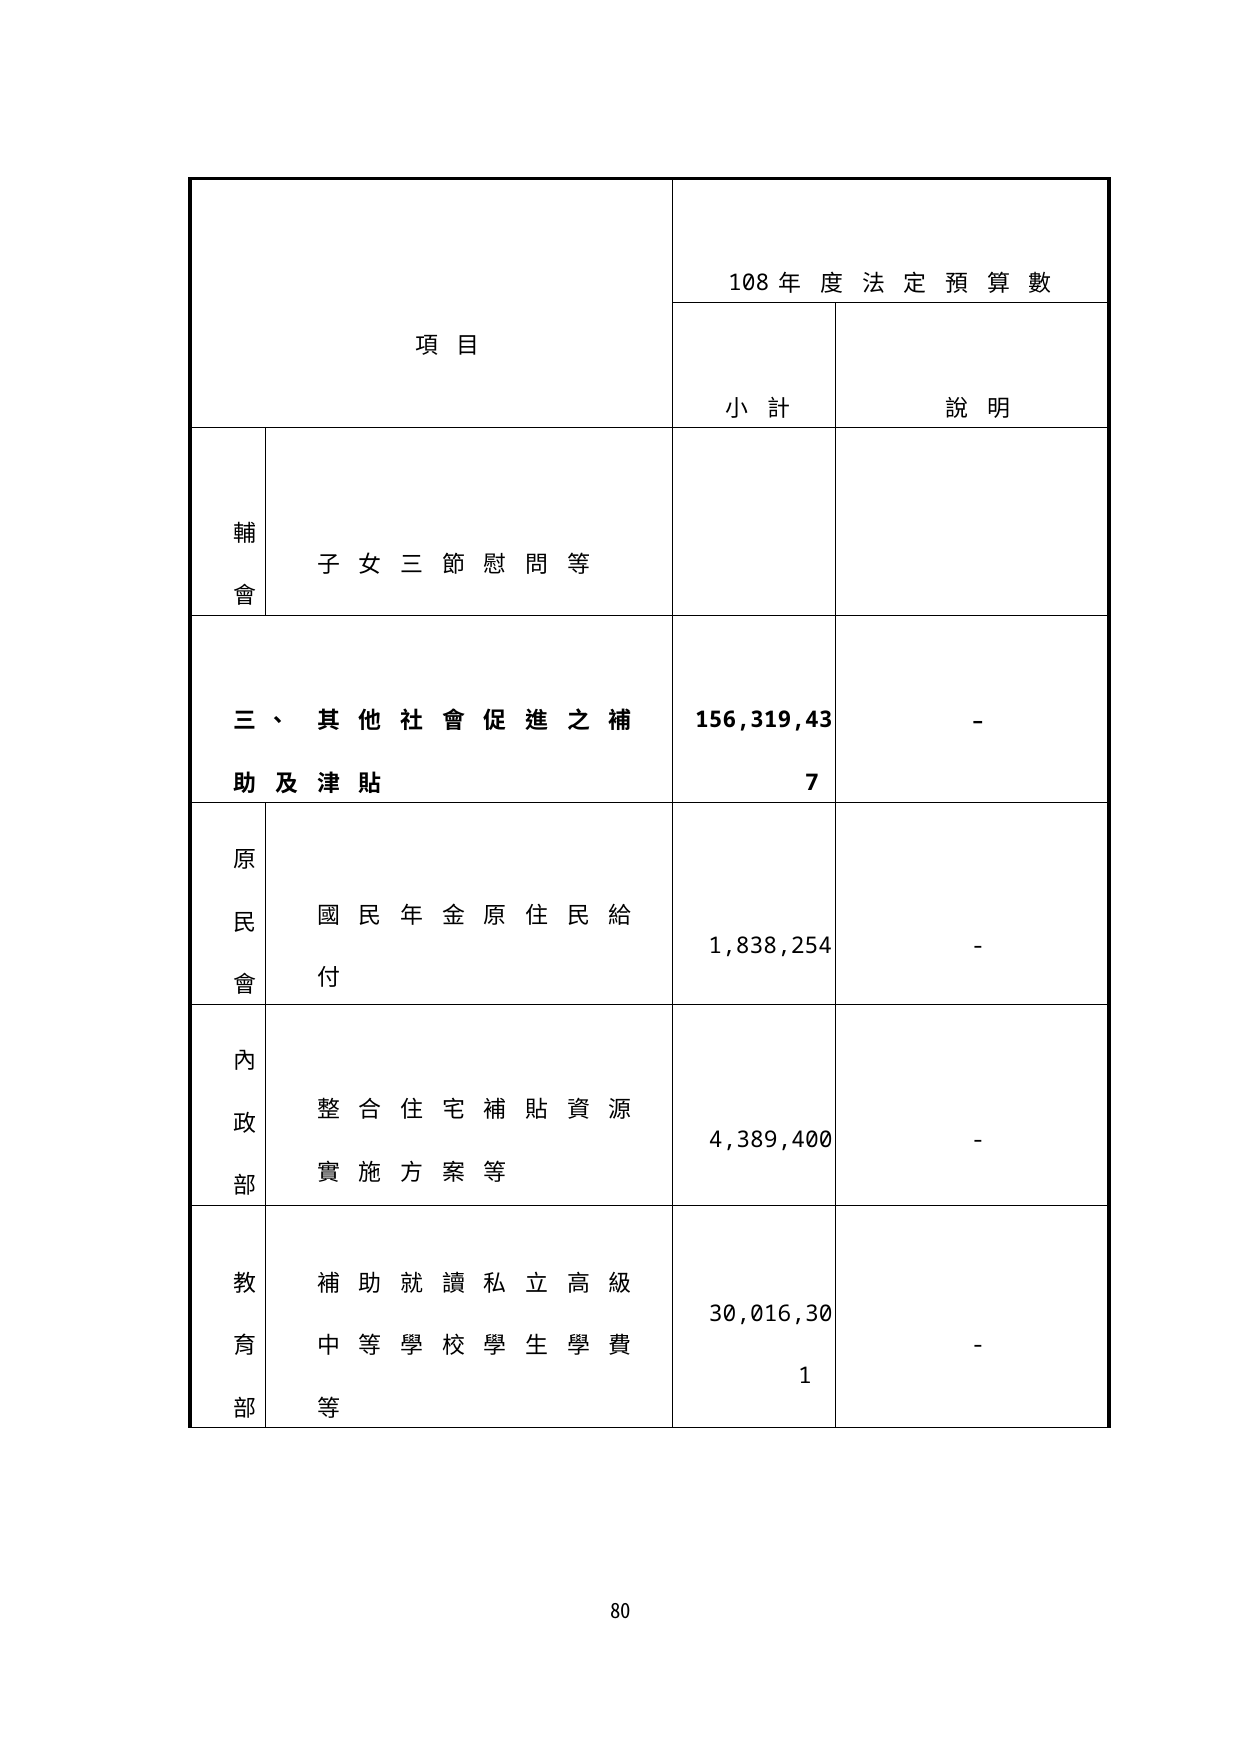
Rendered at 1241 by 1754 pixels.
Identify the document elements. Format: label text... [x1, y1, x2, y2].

table_cell 內政部 [192, 1005, 265, 1205]
table_cell 4,389,400 [673, 1005, 835, 1205]
table_cell 三、其他社會促進之補助及津貼 [192, 616, 672, 802]
table_cell 說明 [836, 303, 1107, 427]
table_cell 原民會 [192, 803, 265, 1003]
table_cell 156,319,437 [673, 616, 835, 802]
table_cell - [836, 428, 1107, 615]
table_cell [673, 428, 835, 615]
table_cell 國民年金原住民給付 [266, 803, 672, 1003]
table_cell - [836, 803, 1107, 1003]
table_cell 教育部 [192, 1206, 265, 1427]
table_cell - [836, 1206, 1107, 1427]
table_cell - [836, 1005, 1107, 1205]
table_cell 1,838,254 [673, 803, 835, 1003]
table_cell 子女三節慰問等 [266, 428, 672, 615]
table_cell 30,016,301 [673, 1206, 835, 1427]
table_cell 補助就讀私立高級中等學校學生學費等 [266, 1206, 672, 1427]
table_cell 整合住宅補貼資源實施方案等 [266, 1005, 672, 1205]
table_header 108年度法定預算數 [673, 180, 1107, 302]
table_cell 小計 [673, 303, 835, 427]
table_cell 輔會 [192, 428, 265, 615]
table_header 項目 [192, 180, 672, 427]
table_cell - [836, 616, 1107, 802]
